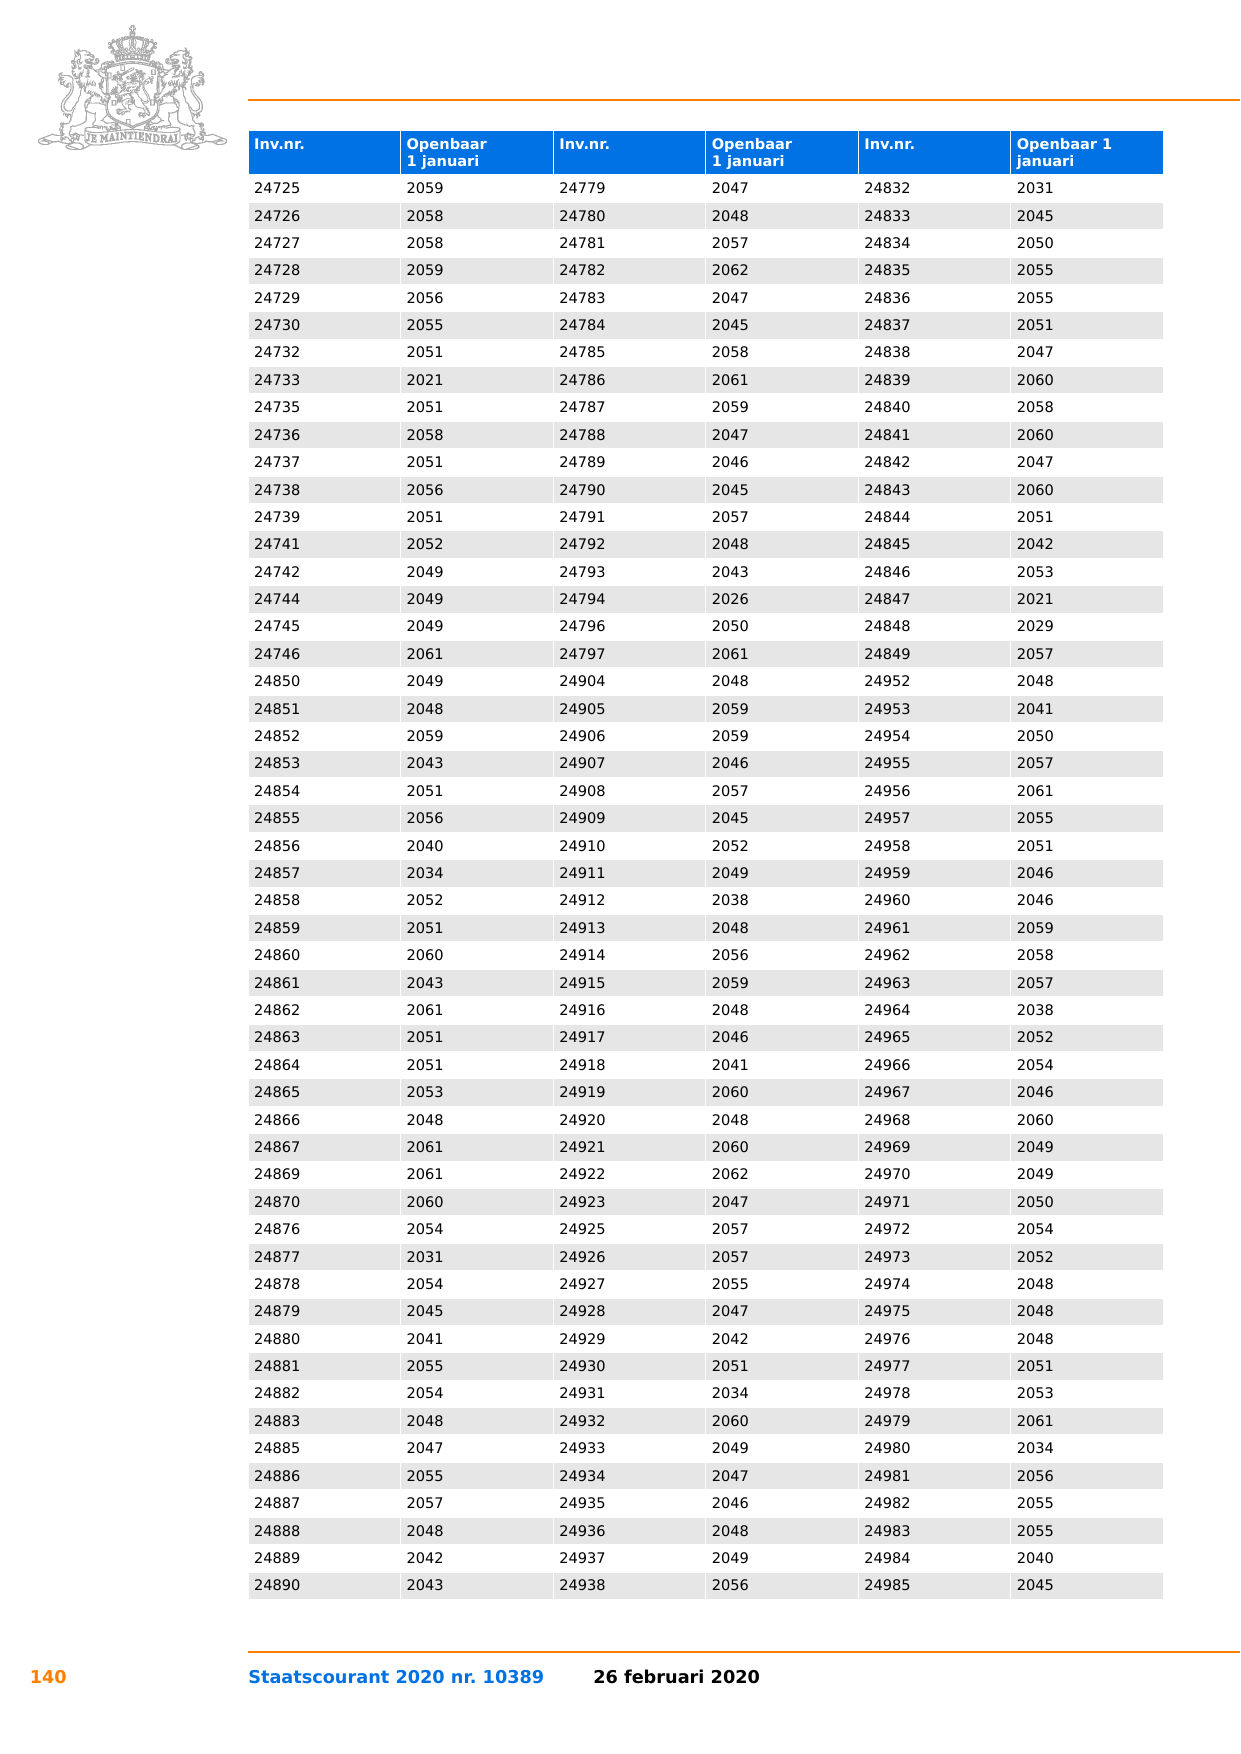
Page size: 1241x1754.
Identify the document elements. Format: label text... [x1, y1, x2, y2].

table_header Openbaar 1 januari [1011, 131, 1163, 174]
table_header Inv.nr. [554, 131, 705, 174]
table_header Inv.nr. [859, 131, 1010, 174]
table_header Inv.nr. [249, 131, 400, 174]
picture [38, 25, 227, 150]
table_header Openbaar 1 januari [401, 131, 553, 174]
table_header Openbaar 1 januari [706, 131, 858, 174]
